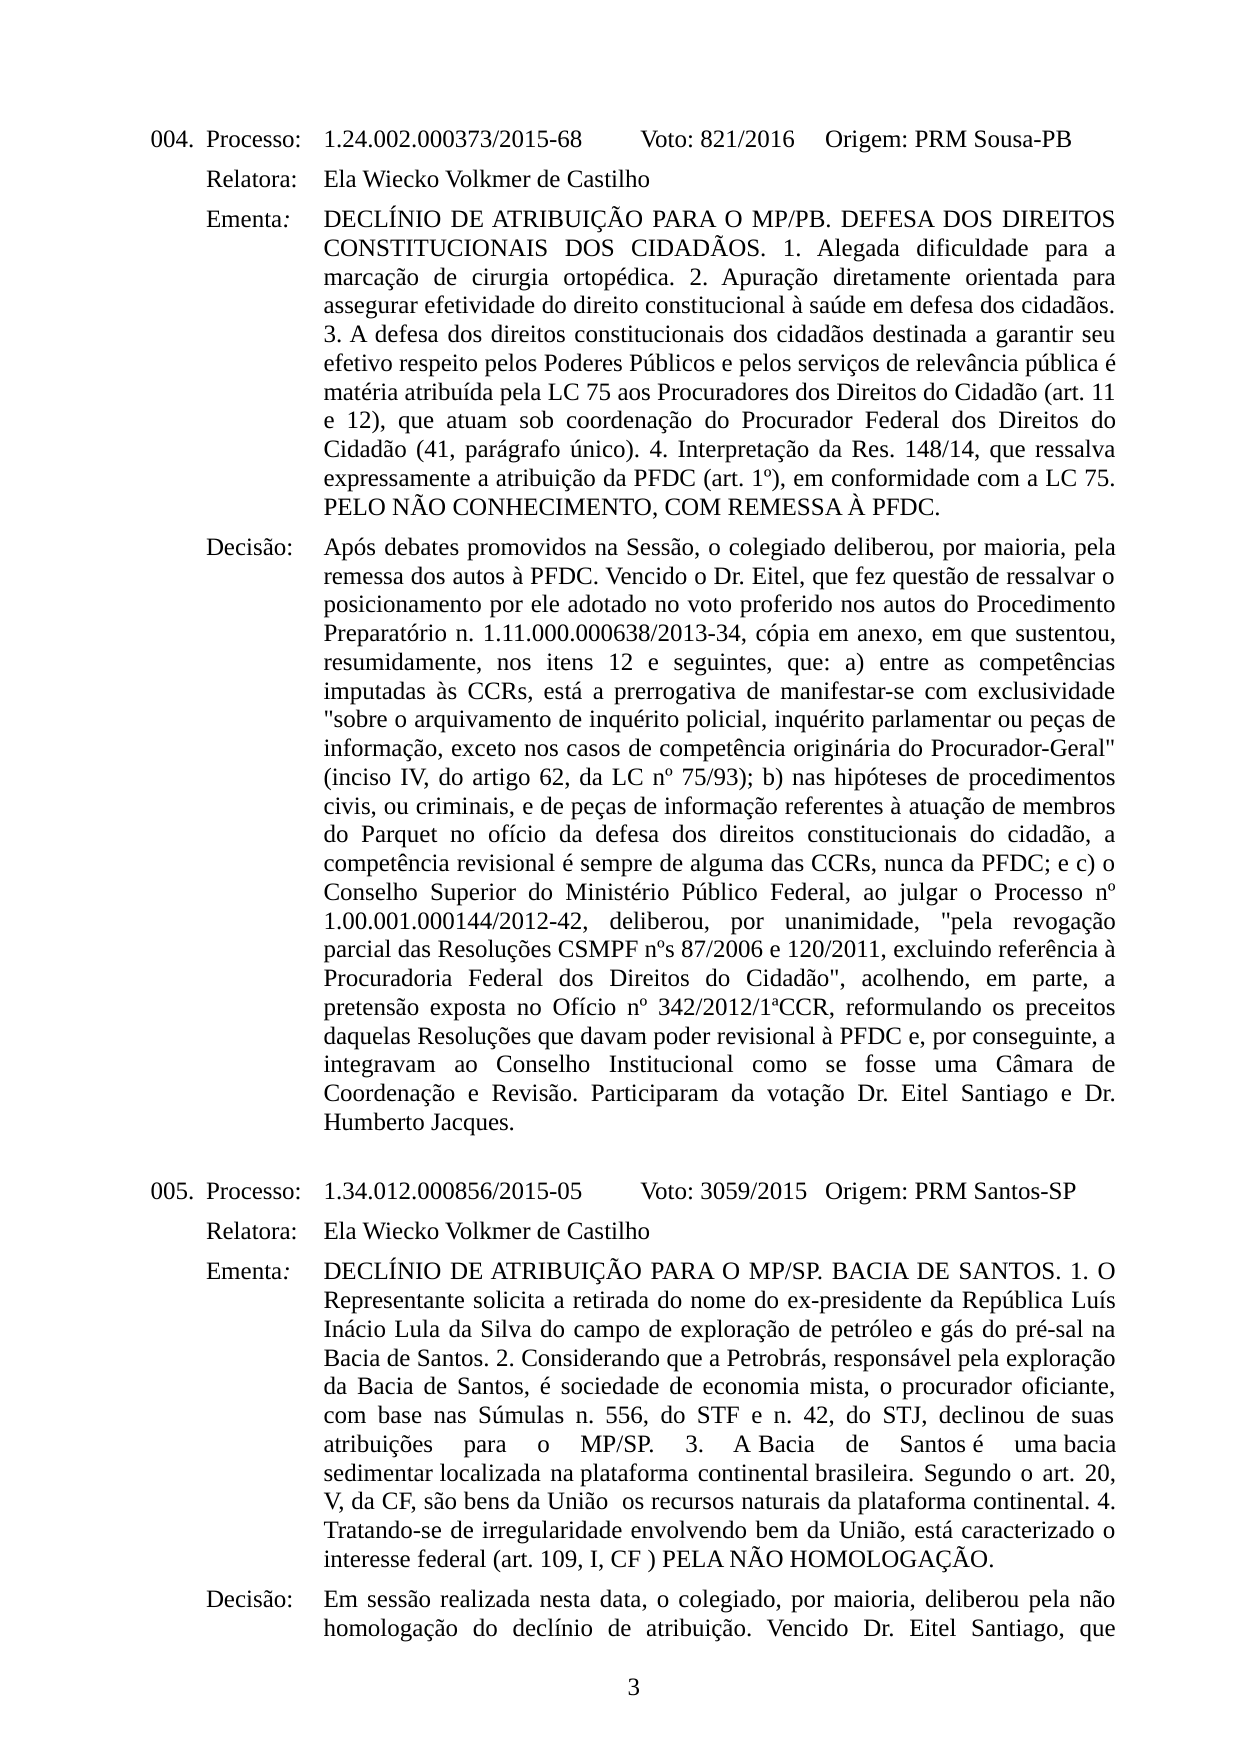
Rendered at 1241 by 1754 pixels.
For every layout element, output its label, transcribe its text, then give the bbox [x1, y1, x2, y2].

table_header Voto: 821/2016 [635, 118, 819, 158]
table_header Processo: [200, 118, 317, 158]
table_cell [145, 1578, 200, 1647]
table_cell Ela Wiecko Volkmer de Castilho [318, 158, 1122, 198]
table_cell Relatora: [200, 1210, 318, 1251]
table_header 004. [145, 118, 200, 158]
table_header 1.24.002.000373/2015-68 [318, 118, 634, 158]
table_cell [145, 526, 200, 1141]
table_cell [145, 199, 200, 526]
table_cell Em sessão realizada nesta data, o colegiado, por maioria, deliberou pela não homologação do declínio de atribuição. Vencido Dr. Eitel Santiago, que [318, 1578, 1122, 1647]
table_header Processo: [200, 1170, 318, 1210]
table_header Origem: PRM Santos-SP [819, 1170, 1122, 1210]
table_cell Decisão: [200, 1578, 318, 1647]
table_cell Ela Wiecko Volkmer de Castilho [318, 1210, 1122, 1251]
table_cell Ementa: [200, 199, 317, 526]
table_header Voto: 3059/2015 [635, 1170, 819, 1210]
table_cell Decisão: [200, 526, 317, 1141]
table_header Origem: PRM Sousa-PB [819, 118, 1122, 158]
table_header 005. [145, 1170, 200, 1210]
table_cell [145, 1251, 200, 1578]
table_cell DECLÍNIO DE ATRIBUIÇÃO PARA O MP/SP. BACIA DE SANTOS. 1. O Representante solicita a retirada do nome do ex-presidente da República Luís Inácio Lula da Silva do campo de exploração de petróleo e gás do pré-sal na Bacia de Santos. 2. Considerando que a Petrobrás, responsável pela exploração da Bacia de Santos, é sociedade de economia mista, o procurador oficiante, com base nas Súmulas n. 556, do STF e n. 42, do STJ, declinou de suas atribuições para o MP/SP. 3. A Bacia de Santos é uma bacia sedimentar localizada na plataforma continental brasileira. Segundo o art. 20, V, da CF, são bens da União os recursos naturais da plataforma continental. 4. Tratando-se de irregularidade envolvendo bem da União, está caracterizado o interesse federal (art. 109, I, CF ) PELA NÃO HOMOLOGAÇÃO. [318, 1251, 1122, 1578]
table_cell Relatora: [200, 158, 317, 198]
table_cell Após debates promovidos na Sessão, o colegiado deliberou, por maioria, pela remessa dos autos à PFDC. Vencido o Dr. Eitel, que fez questão de ressalvar o posicionamento por ele adotado no voto proferido nos autos do Procedimento Preparatório n. 1.11.000.000638/2013-34, cópia em anexo, em que sustentou, resumidamente, nos itens 12 e seguintes, que: a) entre as competências imputadas às CCRs, está a prerrogativa de manifestar-se com exclusividade "sobre o arquivamento de inquérito policial, inquérito parlamentar ou peças de informação, exceto nos casos de competência originária do Procurador-Geral" (inciso IV, do artigo 62, da LC nº 75/93); b) nas hipóteses de procedimentos civis, ou criminais, e de peças de informação referentes à atuação de membros do Parquet no ofício da defesa dos direitos constitucionais do cidadão, a competência revisional é sempre de alguma das CCRs, nunca da PFDC; e c) o Conselho Superior do Ministério Público Federal, ao julgar o Processo nº 1.00.001.000144/2012-42, deliberou, por unanimidade, "pela revogação parcial das Resoluções CSMPF nºs 87/2006 e 120/2011, excluindo referência à Procuradoria Federal dos Direitos do Cidadão", acolhendo, em parte, a pretensão exposta no Ofício nº 342/2012/1ªCCR, reformulando os preceitos daquelas Resoluções que davam poder revisional à PFDC e, por conseguinte, a integravam ao Conselho Institucional como se fosse uma Câmara de Coordenação e Revisão. Participaram da votação Dr. Eitel Santiago e Dr. Humberto Jacques. [318, 526, 1122, 1141]
table_cell Ementa: [200, 1251, 318, 1578]
table_cell [145, 1210, 200, 1251]
table_header 1.34.012.000856/2015-05 [318, 1170, 634, 1210]
table_cell [145, 158, 200, 198]
table_cell DECLÍNIO DE ATRIBUIÇÃO PARA O MP/PB. DEFESA DOS DIREITOS CONSTITUCIONAIS DOS CIDADÃOS. 1. Alegada dificuldade para a marcação de cirurgia ortopédica. 2. Apuração diretamente orientada para assegurar efetividade do direito constitucional à saúde em defesa dos cidadãos. 3. A defesa dos direitos constitucionais dos cidadãos destinada a garantir seu efetivo respeito pelos Poderes Públicos e pelos serviços de relevância pública é matéria atribuída pela LC 75 aos Procuradores dos Direitos do Cidadão (art. 11 e 12), que atuam sob coordenação do Procurador Federal dos Direitos do Cidadão (41, parágrafo único). 4. Interpretação da Res. 148/14, que ressalva expressamente a atribuição da PFDC (art. 1º), em conformidade com a LC 75. PELO NÃO CONHECIMENTO, COM REMESSA À PFDC. [318, 199, 1122, 526]
